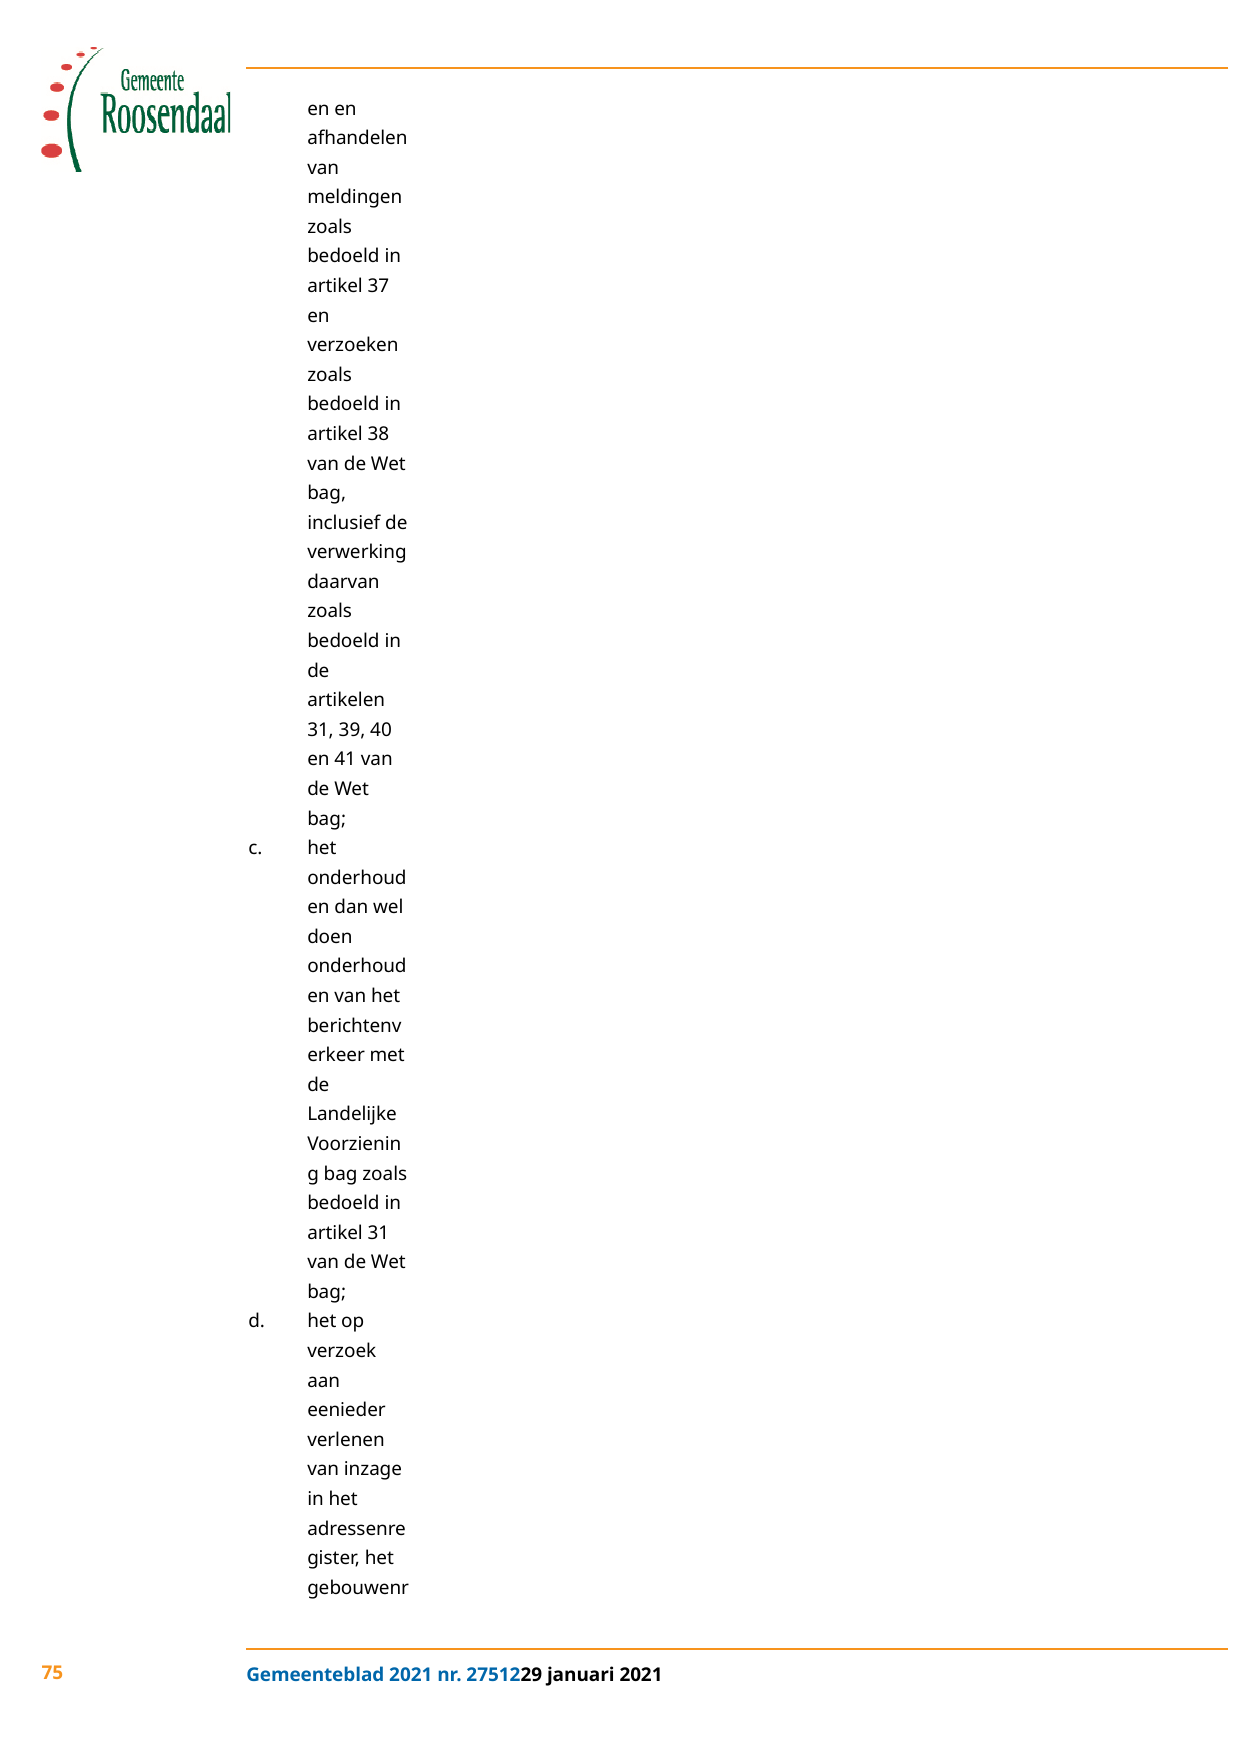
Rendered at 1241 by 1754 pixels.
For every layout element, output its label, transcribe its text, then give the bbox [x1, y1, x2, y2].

table_cell [706, 95, 855, 1600]
table_cell [558, 95, 706, 1600]
table_cell [1003, 95, 1152, 1600]
table_cell en en afhandelen van meldingen zoals bedoeld in artikel 37 en verzoeken zoals bedoeld in artikel 38 van de Wet bag, inclusief de verwerking daarvan zoals bedoeld in de artikelen 31, 39, 40 en 41 van de Wet bag; het onderhouden dan wel doen onderhouden van het berichtenverkeer met de Landelijke Voorziening bag zoals bedoeld in artikel 31 van de Wet bag; het op verzoek aan eenieder verlenen van inzage in het adressenregister, het gebouwenr [248, 95, 409, 1600]
table_cell [409, 95, 558, 1600]
table_cell [855, 95, 1003, 1600]
picture [41, 47, 231, 172]
